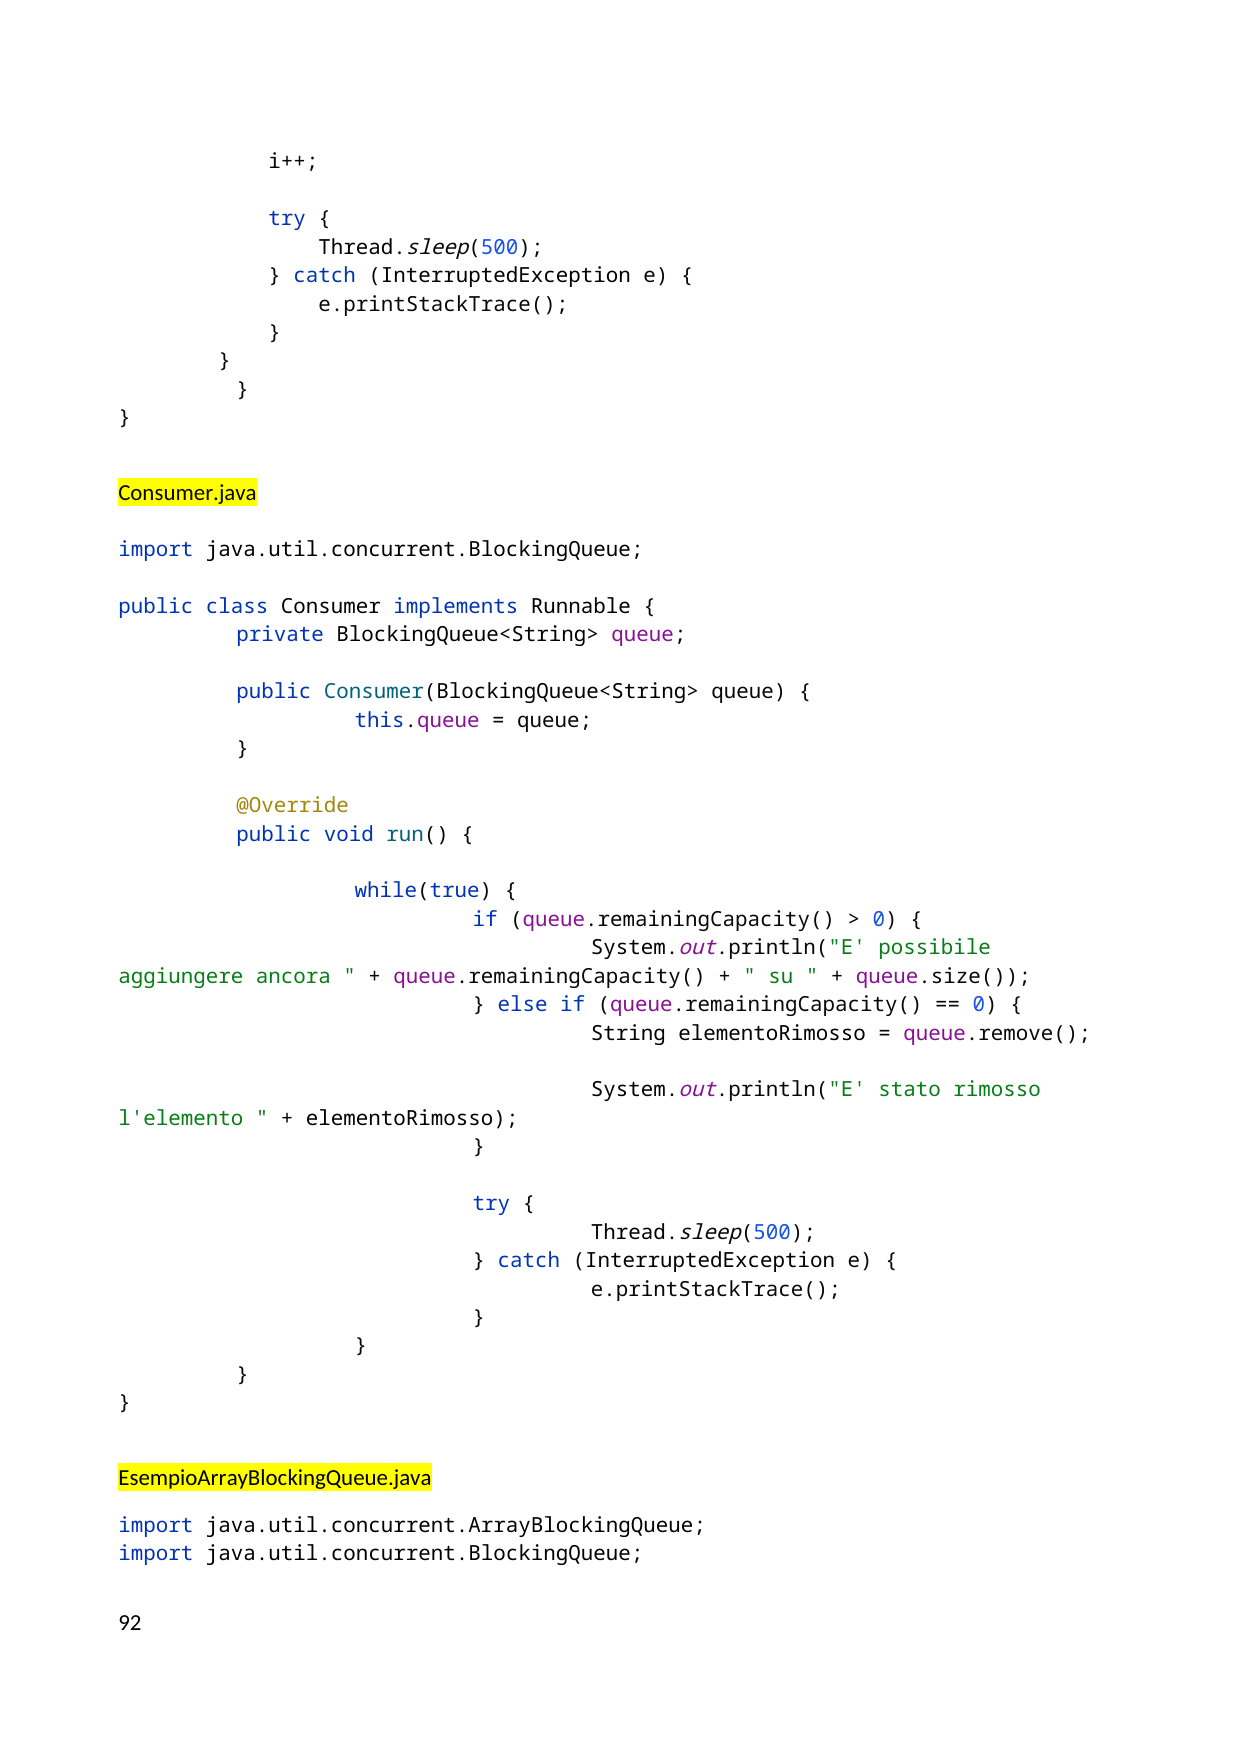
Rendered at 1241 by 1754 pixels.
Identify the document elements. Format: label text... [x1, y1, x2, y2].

text import java.util.concurrent.ArrayBlockingQueue; import java.util.concurrent.BlockingQueue; [118, 1510, 1122, 1567]
text EsempioArrayBlockingQueue.java [118, 1463, 1122, 1491]
text Consumer.java [118, 478, 1122, 506]
text import java.util.concurrent.BlockingQueue; public class Consumer implements Runnable { private BlockingQueue<String> queue; public Consumer(BlockingQueue<String> queue) { this.queue = queue; } @Override public void run() { while(true) { if (queue.remainingCapacity() > 0) { System.out.println("E' possibile aggiungere ancora " + queue.remainingCapacity() + " su " + queue.size()); } else if (queue.remainingCapacity() == 0) { String elementoRimosso = queue.remove(); System.out.println("E' stato rimosso l'elemento " + elementoRimosso); } try { Thread.sleep(500); } catch (InterruptedException e) { e.printStackTrace(); } } } } [118, 534, 1122, 1416]
text i++; try { Thread.sleep(500); } catch (InterruptedException e) { e.printStackTrace(); } } } } [118, 118, 1122, 431]
